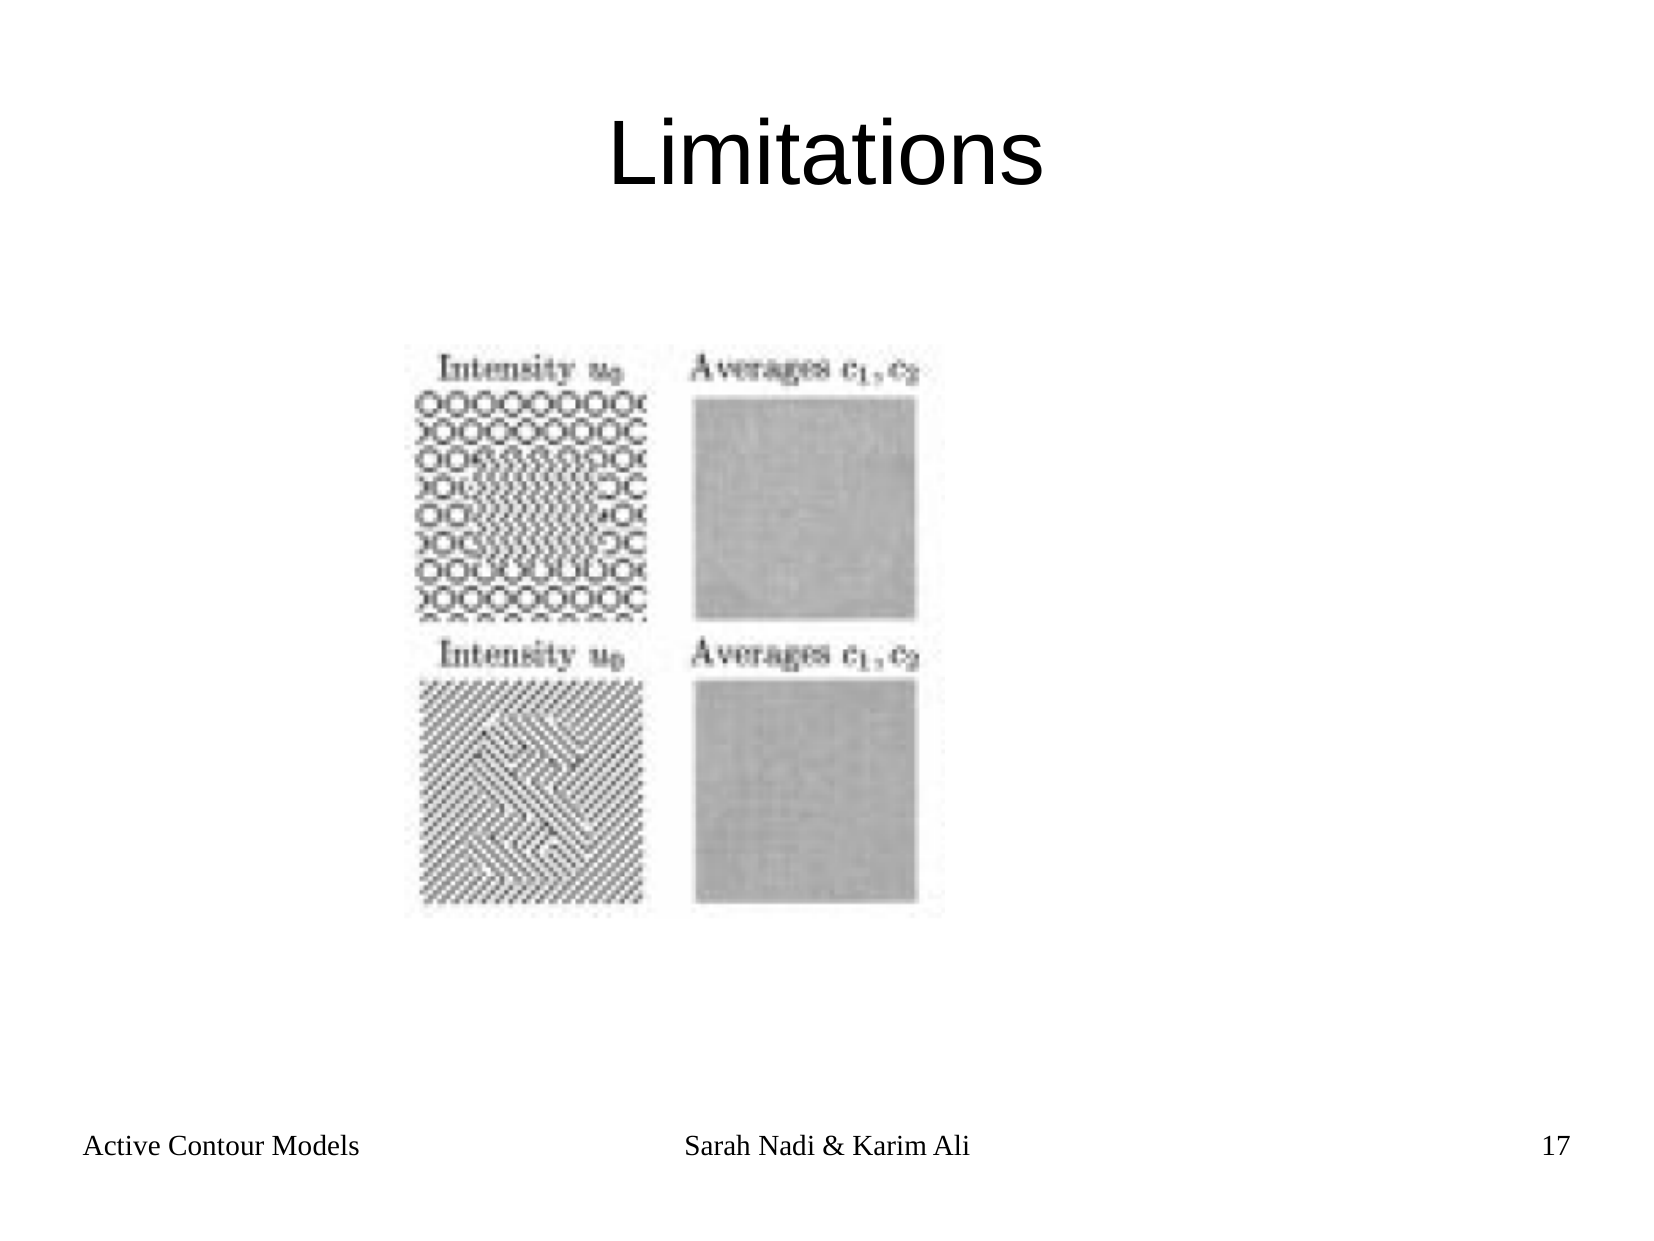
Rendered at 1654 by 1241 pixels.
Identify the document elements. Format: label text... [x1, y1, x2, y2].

picture [403, 343, 945, 927]
title Limitations [82, 56, 1571, 250]
